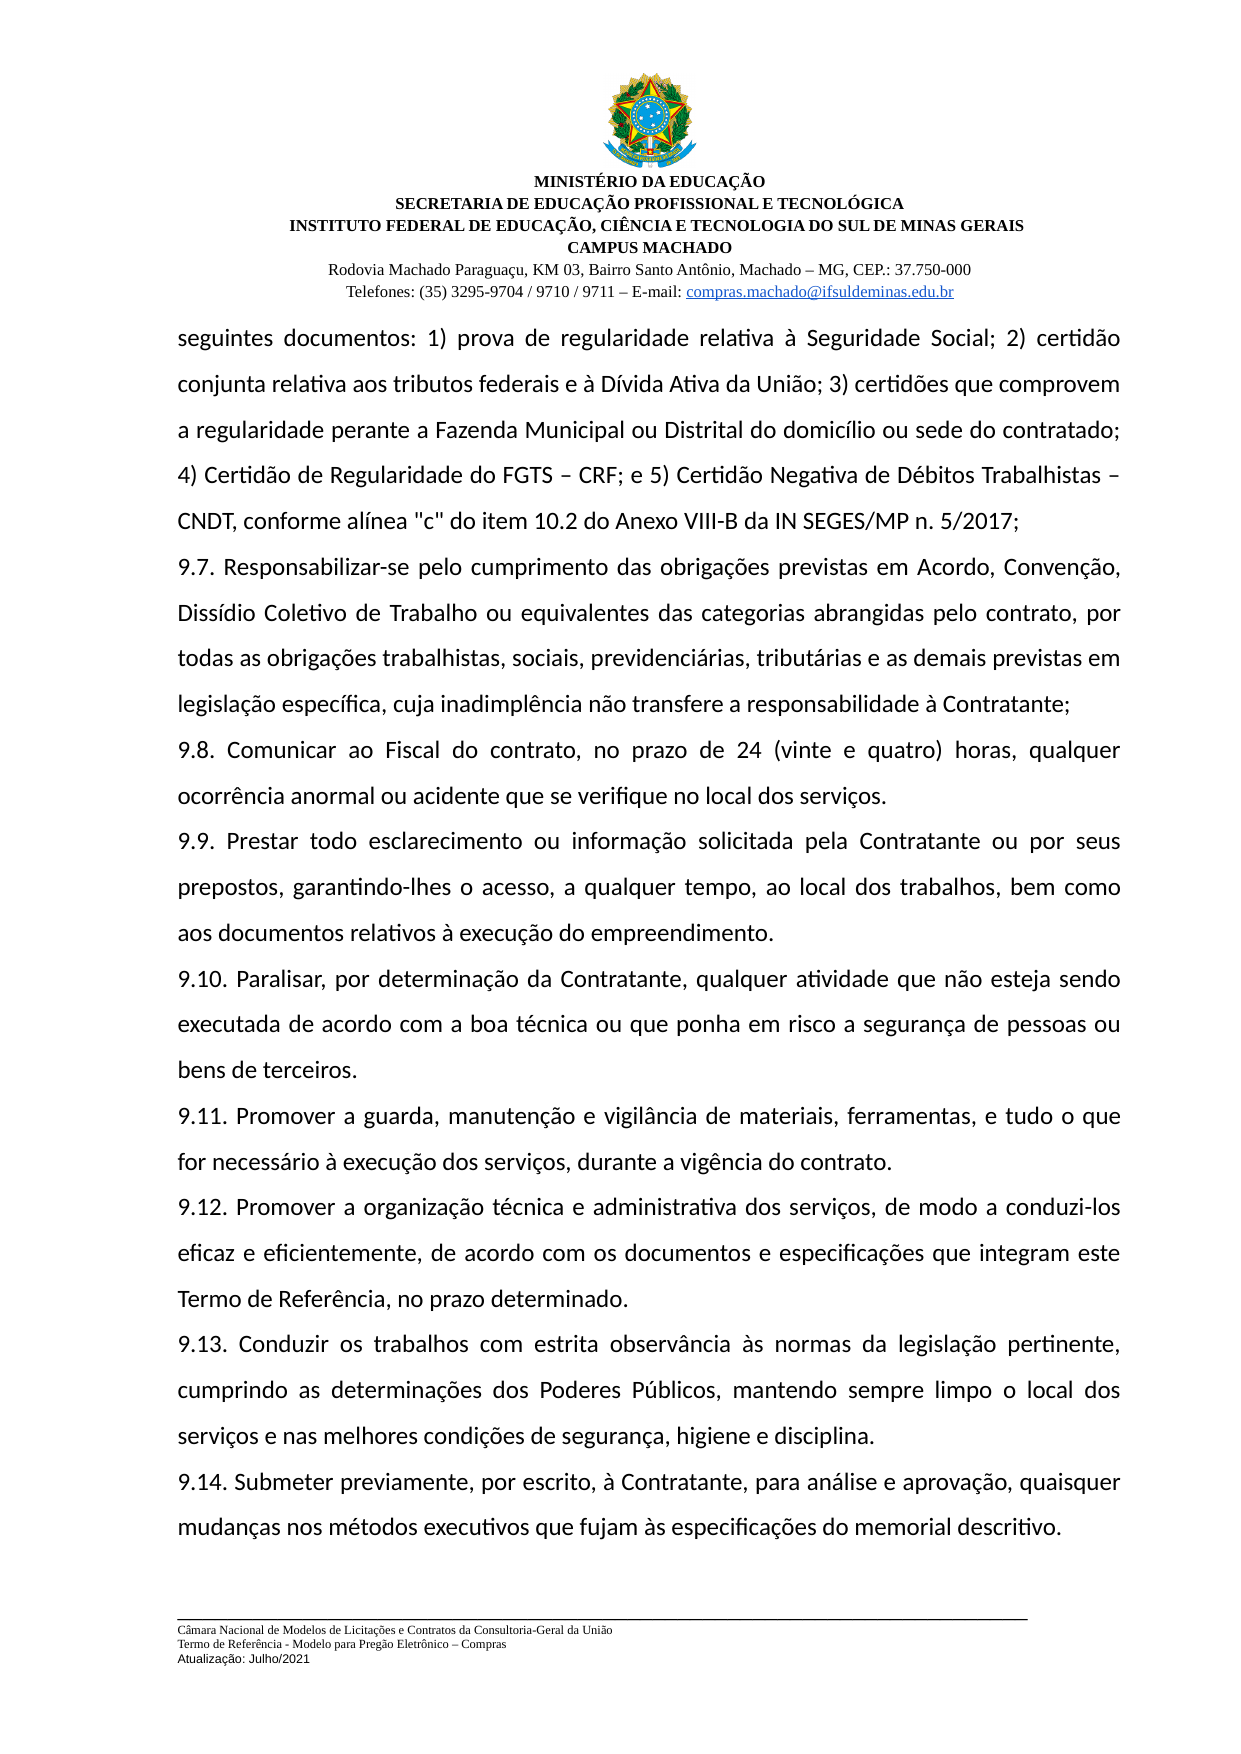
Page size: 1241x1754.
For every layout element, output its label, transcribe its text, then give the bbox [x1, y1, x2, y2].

text 9.12. Promover a organização técnica e administrativa dos serviços, de modo a conduzi-los eficaz e eficientemente, de acordo com os documentos e especificações que integram este Termo de Referência, no prazo determinado. [177, 1191, 1122, 1313]
text 9.9. Prestar todo esclarecimento ou informação solicitada pela Contratante ou por seus prepostos, garantindo-lhes o acesso, a qualquer tempo, ao local dos trabalhos, bem como aos documentos relativos à execução do empreendimento. [177, 826, 1122, 947]
text 9.8. Comunicar ao Fiscal do contrato, no prazo de 24 (vinte e quatro) horas, qualquer ocorrência anormal ou acidente que se verifique no local dos serviços. [177, 734, 1122, 810]
picture [643, 163, 658, 168]
text 9.13. Conduzir os trabalhos com estrita observância às normas da legislação pertinente, cumprindo as determinações dos Poderes Públicos, mantendo sempre limpo o local dos serviços e nas melhores condições de segurança, higiene e disciplina. [177, 1328, 1122, 1451]
picture [603, 73, 697, 168]
text seguintes documentos: 1) prova de regularidade relativa à Seguridade Social; 2) certidão conjunta relativa aos tributos federais e à Dívida Ativa da União; 3) certidões que comprovem a regularidade perante a Fazenda Municipal ou Distrital do domicílio ou sede do contratado; 4) Certidão de Regularidade do FGTS – CRF; e 5) Certidão Negativa de Débitos Trabalhistas – CNDT, conforme alínea "c" do item 10.2 do Anexo VIII-B da IN SEGES/MP n. 5/2017; [177, 322, 1122, 536]
picture [669, 149, 680, 155]
text 9.7. Responsabilizar-se pelo cumprimento das obrigações previstas em Acordo, Convenção, Dissídio Coletivo de Trabalho ou equivalentes das categorias abrangidas pelo contrato, por todas as obrigações trabalhistas, sociais, previdenciárias, tributárias e as demais previstas em legislação específica, cuja inadimplência não transfere a responsabilidade à Contratante; [177, 551, 1122, 719]
text 9.14. Submeter previamente, por escrito, à Contratante, para análise e aprovação, quaisquer mudanças nos métodos executivos que fujam às especificações do memorial descritivo. [177, 1466, 1122, 1542]
text 9.10. Paralisar, por determinação da Contratante, qualquer atividade que não esteja sendo executada de acordo com a boa técnica ou que ponha em risco a segurança de pessoas ou bens de terceiros. [177, 963, 1122, 1085]
text 9.11. Promover a guarda, manutenção e vigilância de materiais, ferramentas, e tudo o que for necessário à execução dos serviços, durante a vigência do contrato. [177, 1100, 1122, 1176]
